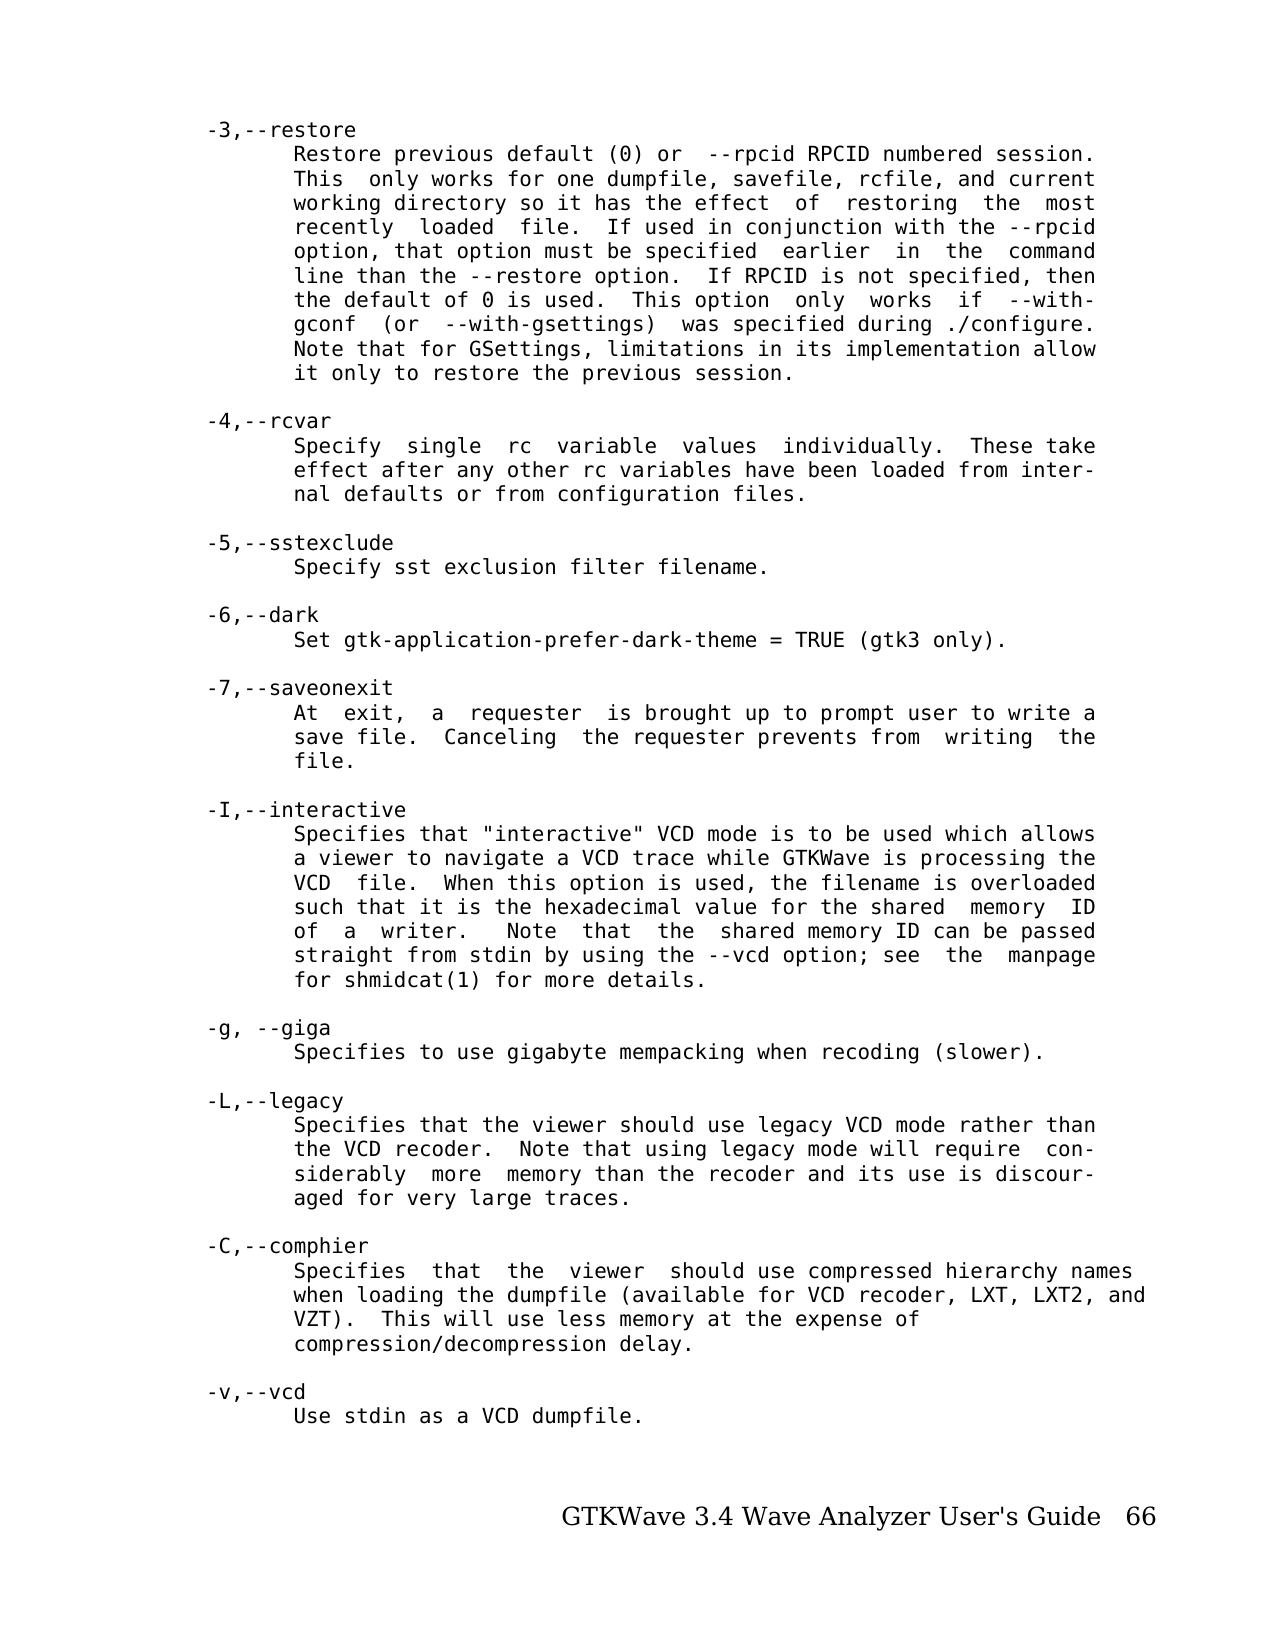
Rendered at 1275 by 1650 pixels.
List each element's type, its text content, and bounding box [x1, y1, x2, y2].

text Specifies that "interactive" VCD mode is to be used which allows [118, 822, 1157, 846]
text Specifies to use gigabyte mempacking when recoding (slower). [118, 1040, 1157, 1065]
text such that it is the hexadecimal value for the shared memory ID [118, 895, 1157, 919]
text -6,--dark [118, 603, 1157, 628]
text Set gtk-application-prefer-dark-theme = TRUE (gtk3 only). [118, 628, 1157, 652]
text nal defaults or from configuration files. [118, 482, 1157, 506]
text compression/decompression delay. [118, 1332, 1157, 1356]
text save file. Canceling the requester prevents from writing the [118, 725, 1157, 749]
text -C,--comphier [118, 1234, 1157, 1259]
text the default of 0 is used. This option only works if --with- [118, 288, 1157, 312]
text Restore previous default (0) or --rpcid RPCID numbered session. [118, 142, 1157, 167]
text for shmidcat(1) for more details. [118, 968, 1157, 992]
text -5,--sstexclude [118, 531, 1157, 555]
text aged for very large traces. [118, 1186, 1157, 1210]
text recently loaded file. If used in conjunction with the --rpcid [118, 215, 1157, 239]
text of a writer. Note that the shared memory ID can be passed [118, 919, 1157, 943]
text effect after any other rc variables have been loaded from inter- [118, 458, 1157, 482]
text -v,--vcd [118, 1380, 1157, 1404]
text VZT). This will use less memory at the expense of [118, 1307, 1157, 1332]
text VCD file. When this option is used, the filename is overloaded [118, 871, 1157, 895]
text Specifies that the viewer should use compressed hierarchy names [118, 1259, 1157, 1283]
text straight from stdin by using the --vcd option; see the manpage [118, 943, 1157, 968]
text -L,--legacy [118, 1089, 1157, 1113]
text -g, --giga [118, 1016, 1157, 1040]
text -7,--saveonexit [118, 676, 1157, 701]
text siderably more memory than the recoder and its use is discour- [118, 1162, 1157, 1186]
text -3,--restore [118, 118, 1157, 142]
text when loading the dumpfile (available for VCD recoder, LXT, LXT2, and [118, 1283, 1157, 1307]
text the VCD recoder. Note that using legacy mode will require con- [118, 1137, 1157, 1162]
text This only works for one dumpfile, savefile, rcfile, and current [118, 167, 1157, 191]
text file. [118, 749, 1157, 773]
text Specify single rc variable values individually. These take [118, 434, 1157, 458]
text a viewer to navigate a VCD trace while GTKWave is processing the [118, 846, 1157, 871]
text Specify sst exclusion filter filename. [118, 555, 1157, 579]
text gconf (or --with-gsettings) was specified during ./configure. [118, 312, 1157, 337]
text working directory so it has the effect of restoring the most [118, 191, 1157, 215]
text Note that for GSettings, limitations in its implementation allow [118, 337, 1157, 361]
text option, that option must be specified earlier in the command [118, 239, 1157, 264]
text line than the --restore option. If RPCID is not specified, then [118, 264, 1157, 288]
text Use stdin as a VCD dumpfile. [118, 1404, 1157, 1429]
text it only to restore the previous session. [118, 361, 1157, 385]
text At exit, a requester is brought up to prompt user to write a [118, 701, 1157, 725]
text Specifies that the viewer should use legacy VCD mode rather than [118, 1113, 1157, 1137]
text -I,--interactive [118, 798, 1157, 822]
text -4,--rcvar [118, 409, 1157, 434]
